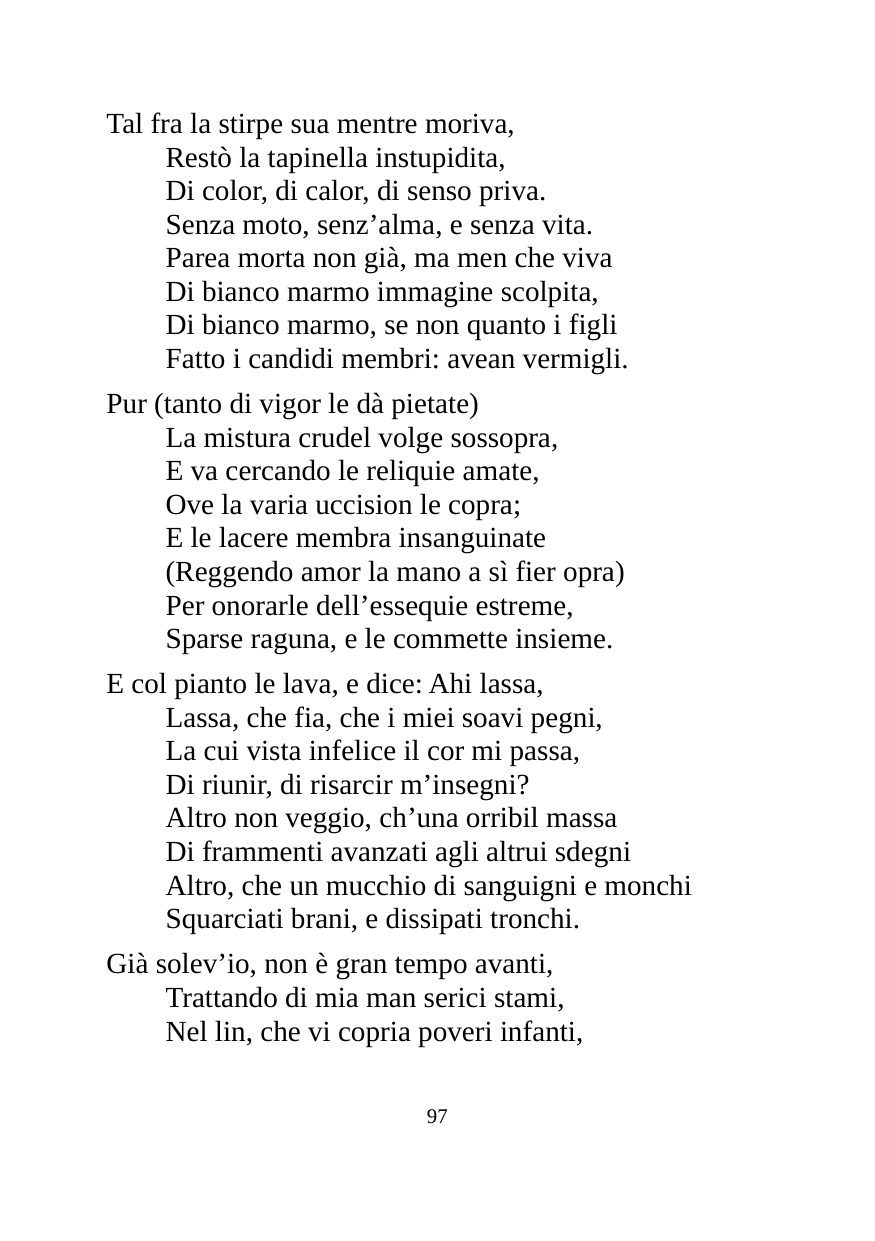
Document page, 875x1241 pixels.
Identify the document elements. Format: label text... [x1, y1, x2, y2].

text Altro non veggio, ch’una orribil massa [106, 801, 768, 834]
text Già solev’io, non è gran tempo avanti, [106, 947, 768, 980]
text Di riunir, di risarcir m’insegni? [106, 767, 768, 801]
text Sparse raguna, e le commette insieme. [106, 621, 768, 655]
text Tal fra la stirpe sua mentre moriva, [106, 106, 768, 140]
text E va cercando le reliquie amate, [106, 453, 768, 487]
text Di bianco marmo immagine scolpita, [106, 274, 768, 307]
text Ove la varia uccision le copra; [106, 487, 768, 521]
text Di bianco marmo, se non quanto i figli [106, 307, 768, 341]
text Lassa, che fia, che i miei soavi pegni, [106, 700, 768, 733]
text Per onorarle dell’essequie estreme, [106, 588, 768, 621]
text Altro, che un mucchio di sanguigni e monchi [106, 868, 768, 901]
text Nel lin, che vi copria poveri infanti, [106, 1014, 768, 1047]
text E col pianto le lava, e dice: Ahi lassa, [106, 666, 768, 700]
text Fatto i candidi membri: avean vermigli. [106, 341, 768, 374]
text E le lacere membra insanguinate [106, 521, 768, 554]
text La mistura crudel volge sossopra, [106, 420, 768, 453]
text La cui vista infelice il cor mi passa, [106, 733, 768, 767]
text (Reggendo amor la mano a sì fier opra) [106, 554, 768, 588]
text Squarciati brani, e dissipati tronchi. [106, 901, 768, 935]
text Di color, di calor, di senso priva. [106, 173, 768, 207]
text Pur (tanto di vigor le dà pietate) [106, 386, 768, 420]
text Senza moto, senz’alma, e senza vita. [106, 207, 768, 240]
text Restò la tapinella instupidita, [106, 140, 768, 173]
text Trattando di mia man serici stami, [106, 980, 768, 1014]
text Di frammenti avanzati agli altrui sdegni [106, 834, 768, 868]
text Parea morta non già, ma men che viva [106, 240, 768, 274]
